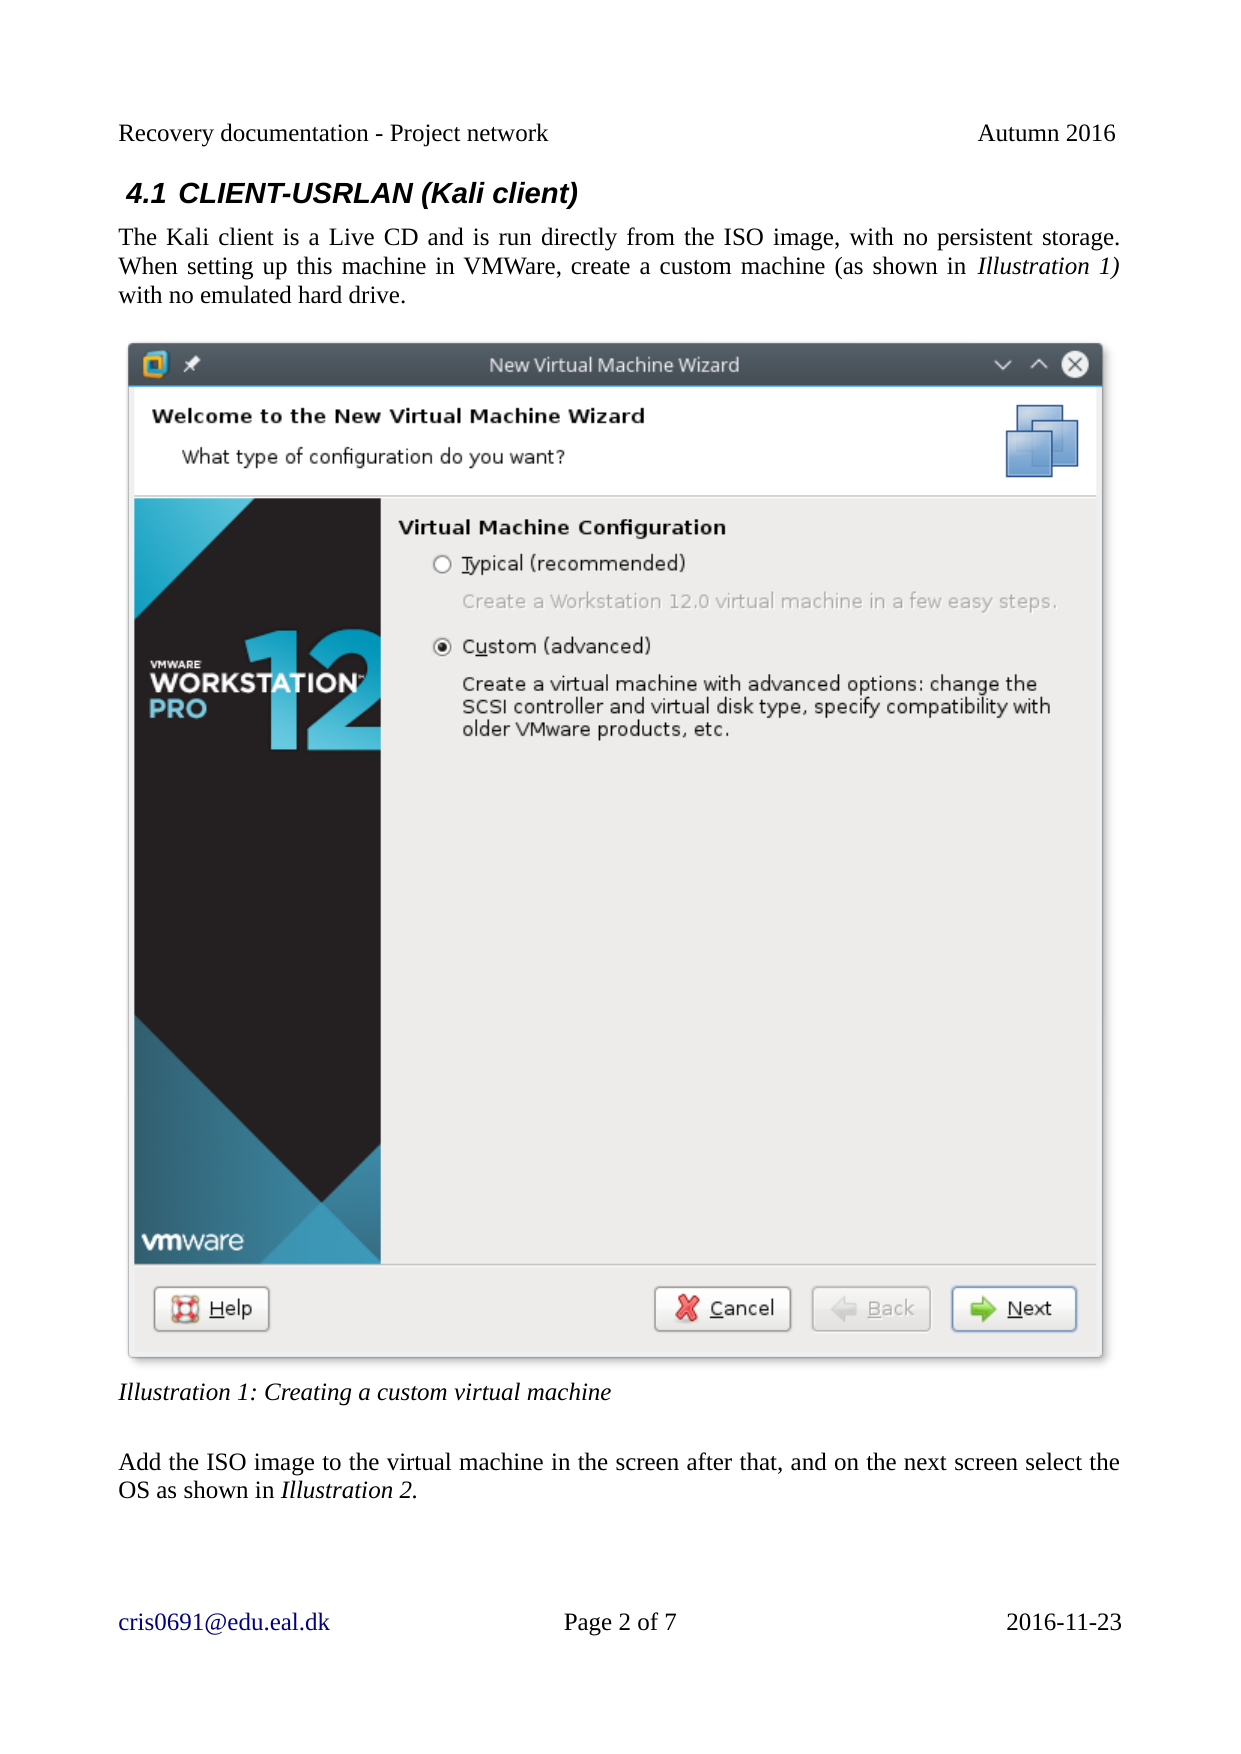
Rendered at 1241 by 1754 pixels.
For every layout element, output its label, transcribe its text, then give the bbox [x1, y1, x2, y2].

subtitle CLIENT-USRLAN (Kali client) [118, 176, 1122, 210]
text Add the ISO image to the virtual machine in the screen after that, and on the next screen select the OS as shown in Illustration 2. [118, 1447, 1122, 1504]
picture [118, 333, 1122, 1377]
text The Kali client is a Live CD and is run directly from the ISO image, with no persistent storage. When setting up this machine in VMWare, create a custom machine (as shown in Illustration 1) with no emulated hard drive. [118, 222, 1122, 309]
text Illustration 1: Creating a custom virtual machine [118, 1377, 1122, 1405]
